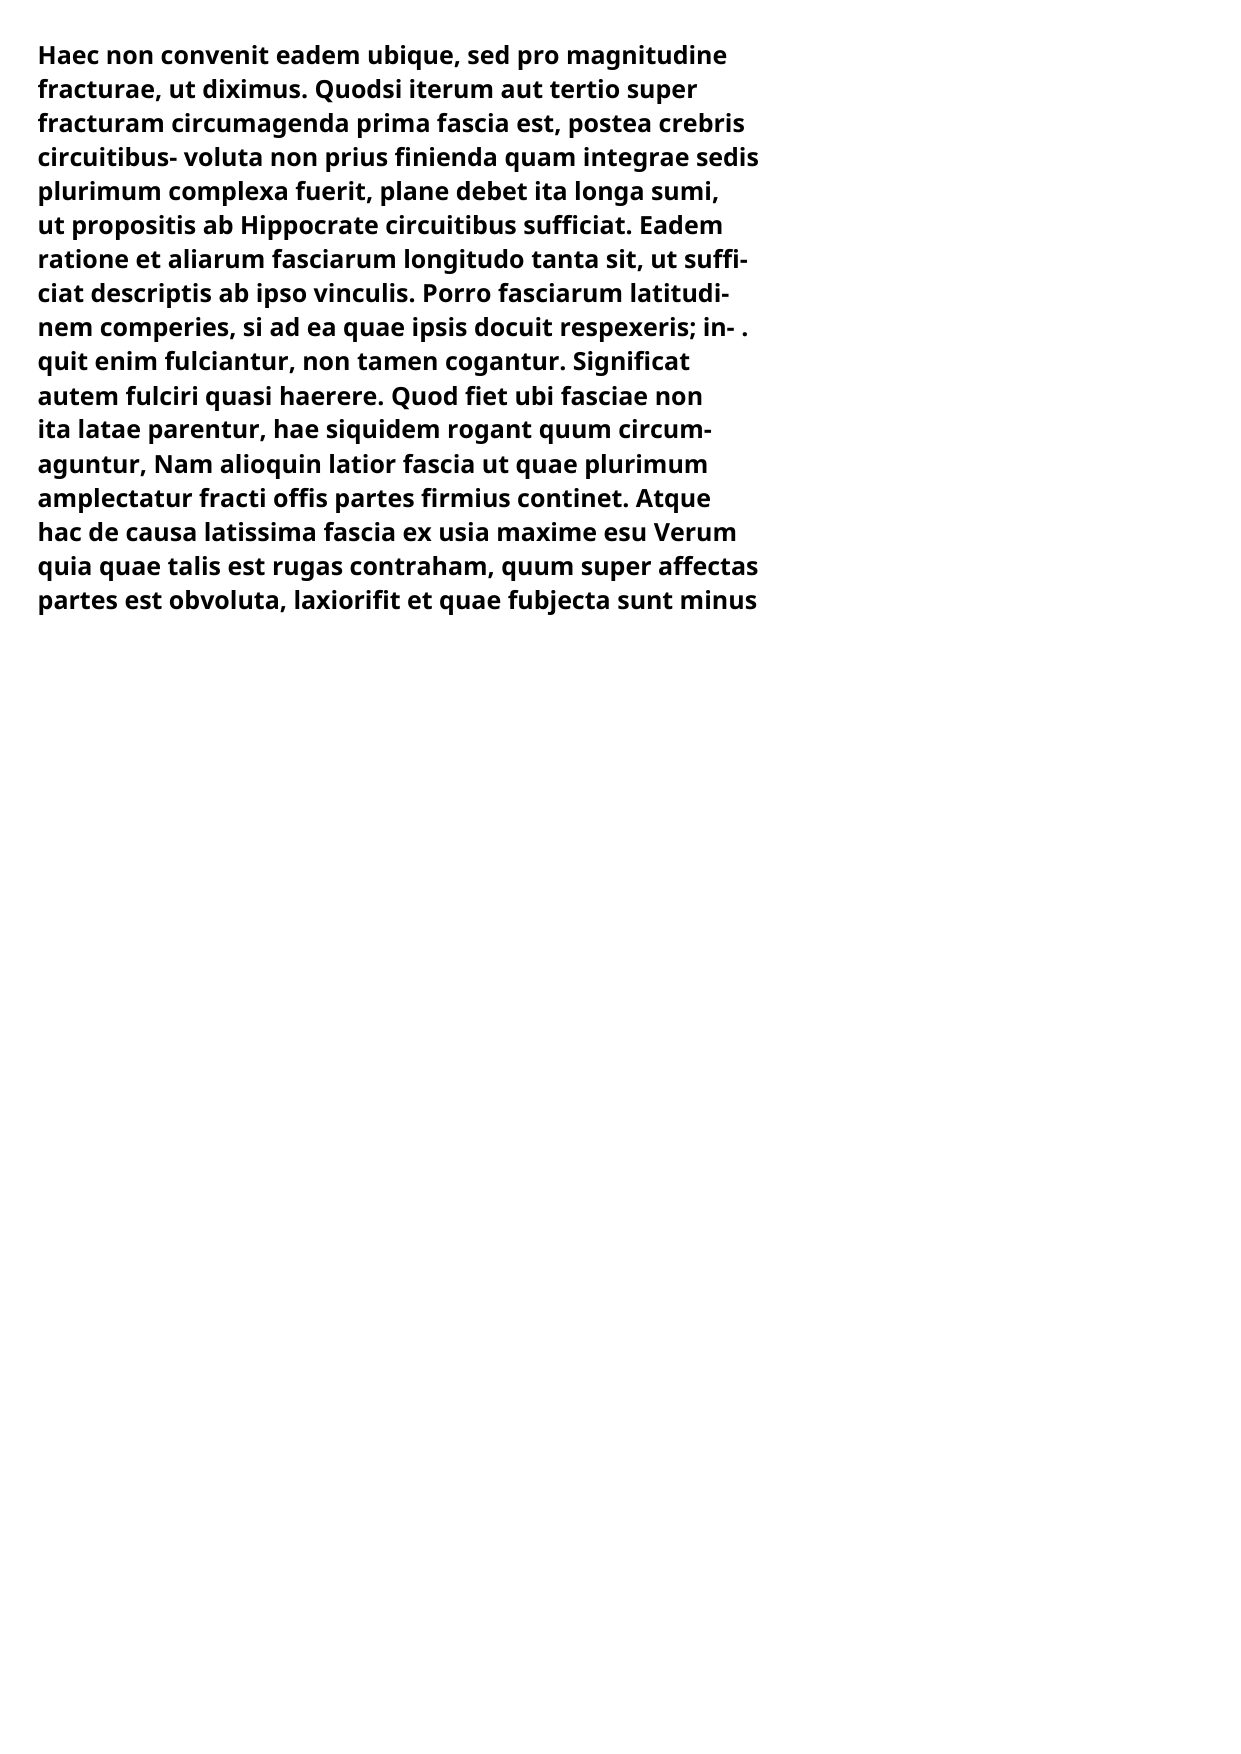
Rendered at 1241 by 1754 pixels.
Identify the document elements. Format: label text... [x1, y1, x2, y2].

text Haec non convenit eadem ubique, sed pro magnitudine fracturae, ut diximus. Quodsi iterum aut tertio super fracturam circumagenda prima fascia est, postea crebris circuitibus- voluta non prius finienda quam integrae sedis plurimum complexa fuerit, plane debet ita longa sumi, ut propositis ab Hippocrate circuitibus sufficiat. Eadem ratione et aliarum fasciarum longitudo tanta sit, ut suffi- ciat descriptis ab ipso vinculis. Porro fasciarum latitudi- nem comperies, si ad ea quae ipsis docuit respexeris; in- . quit enim fulciantur, non tamen cogantur. Significat autem fulciri quasi haerere. Quod fiet ubi fasciae non ita latae parentur, hae siquidem rogant quum circum- aguntur, Nam alioquin latior fascia ut quae plurimum amplectatur fracti offis partes firmius continet. Atque hac de causa latissima fascia ex usia maxime esu Verum quia quae talis est rugas contraham, quum super affectas partes est obvoluta, laxiorifit et quae fubjecta sunt minus [37, 37, 1203, 617]
